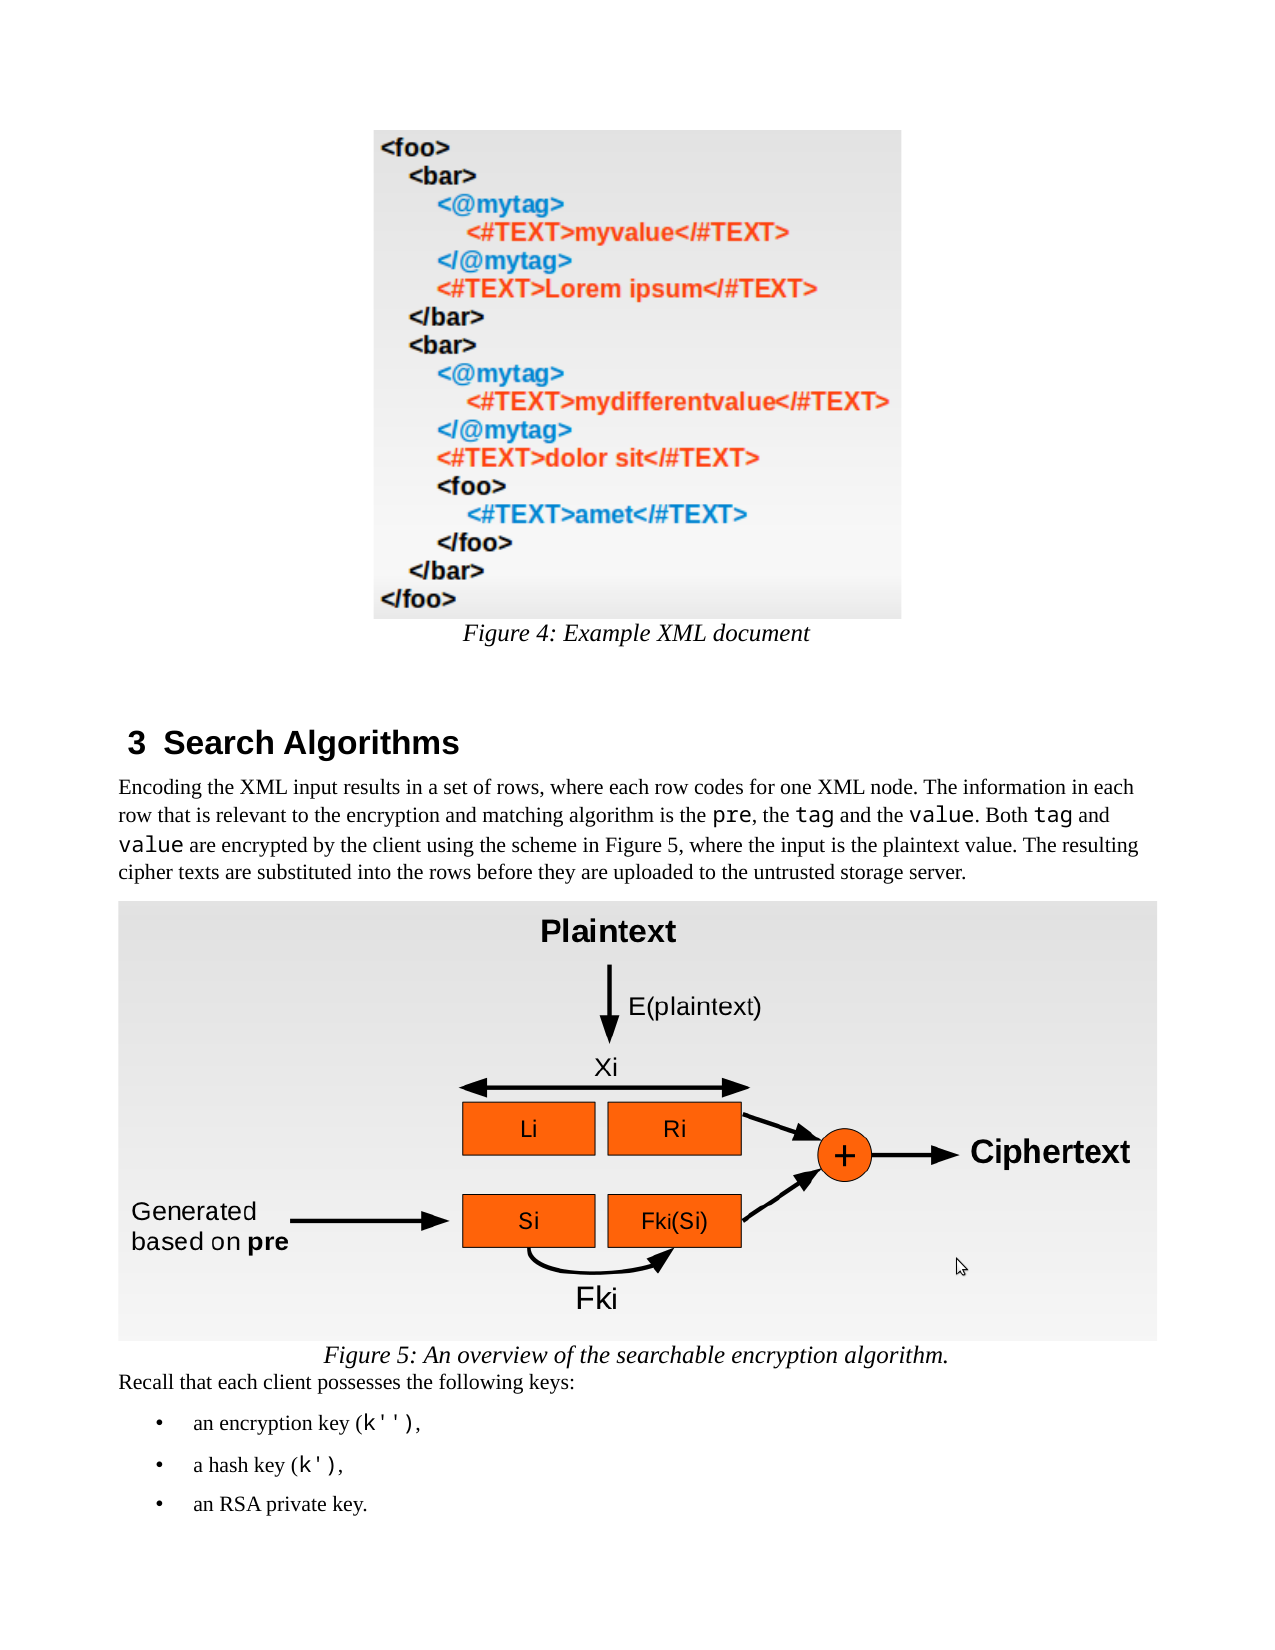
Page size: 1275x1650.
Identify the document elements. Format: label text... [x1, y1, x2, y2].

text [118, 889, 1157, 901]
text Recall that each client possesses the following keys: [118, 1369, 1157, 1394]
list a hash key (k'), [156, 1449, 1157, 1479]
subtitle Search Algorithms [118, 723, 1157, 762]
list an encryption key (k''), [156, 1407, 1157, 1436]
text Encoding the XML input results in a set of rows, where each row codes for one XML node. The information in each row that is relevant to the encryption and matching algorithm is the pre, the tag and the value. Both tag and value are encrypted by the client using the scheme in Figure 5, where the input is the plaintext value. The resulting cipher texts are substituted into the rows before they are uploaded to the untrusted storage server. [118, 774, 1157, 884]
picture [373, 130, 902, 619]
text Figure 5: An overview of the searchable encryption algorithm. [118, 1341, 1157, 1369]
list an RSA private key. [156, 1491, 1157, 1516]
text Figure 4: Example XML document [373, 619, 902, 647]
picture [118, 901, 1158, 1341]
